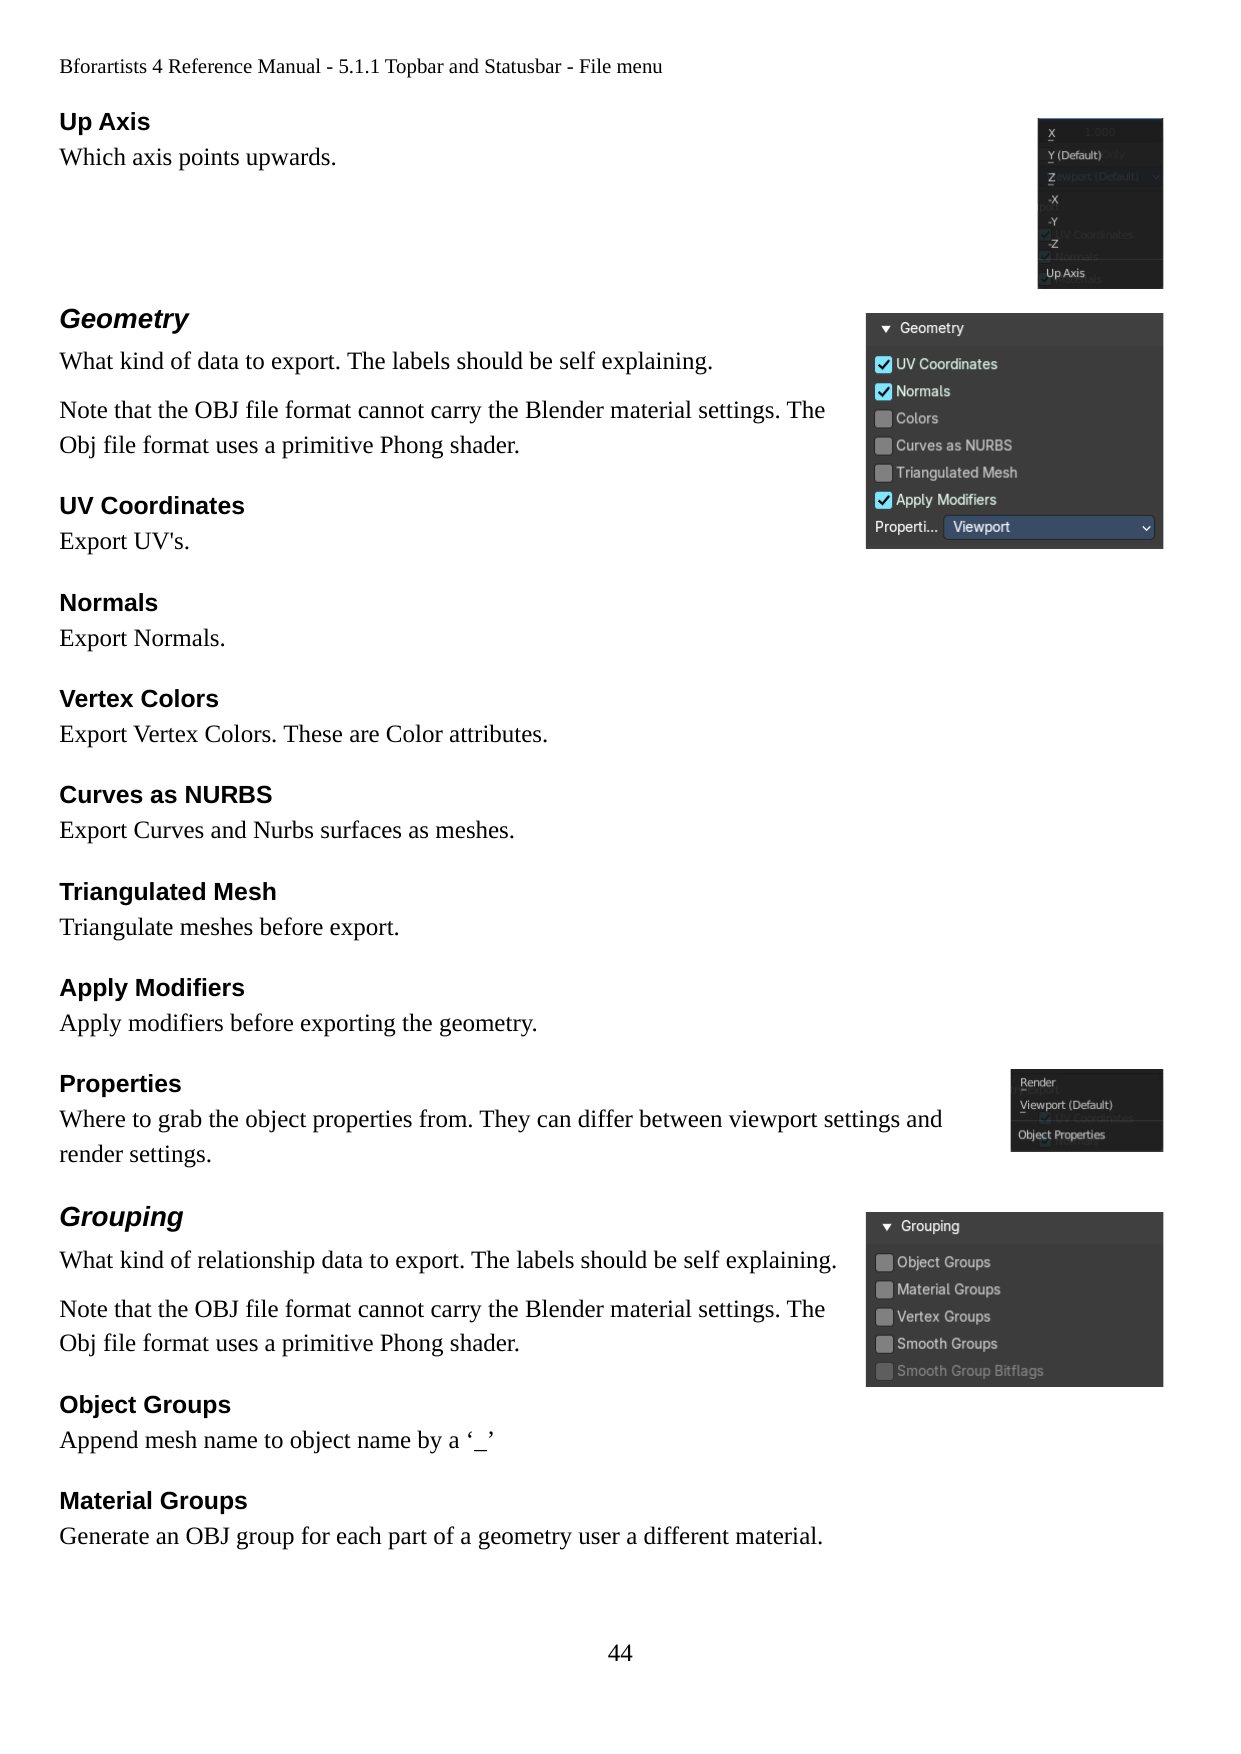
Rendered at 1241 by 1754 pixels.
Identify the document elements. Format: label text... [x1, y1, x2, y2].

subtitle Normals [59, 588, 1181, 616]
subtitle Properties [59, 1069, 1010, 1098]
text Export UV's. [59, 526, 1181, 555]
text Triangulate meshes before export. [59, 912, 1181, 940]
subtitle [1164, 1069, 1181, 1098]
subtitle Material Groups [59, 1486, 1181, 1515]
subtitle [1164, 491, 1181, 520]
text Apply modifiers before exporting the geometry. [59, 1008, 1181, 1037]
subtitle Triangulated Mesh [59, 877, 1181, 905]
picture [1037, 118, 1164, 289]
picture [865, 1212, 1164, 1387]
text Export Normals. [59, 623, 1181, 651]
subtitle Up Axis [59, 107, 1181, 136]
text Export Curves and Nurbs surfaces as meshes. [59, 815, 1181, 844]
text What kind of relationship data to export. The labels should be self explaining. [59, 1245, 865, 1273]
text Export Vertex Colors. These are Color attributes. [59, 719, 1181, 748]
text Append mesh name to object name by a ‘_’ [59, 1425, 1181, 1453]
subtitle Grouping [59, 1200, 1181, 1232]
subtitle Curves as NURBS [59, 781, 1181, 809]
text Generate an OBJ group for each part of a geometry user a different material. [59, 1521, 1181, 1550]
subtitle Object Groups [59, 1390, 1181, 1418]
text What kind of data to export. The labels should be self explaining. [59, 346, 865, 375]
text Note that the OBJ file format cannot carry the Blender material settings. The Obj file format uses a primitive Phong shader. [59, 1294, 865, 1357]
text Where to grab the object properties from. They can differ between viewport settings and render settings. [59, 1104, 1181, 1168]
picture [1010, 1069, 1164, 1152]
text Which axis points upwards. [59, 142, 1037, 171]
text Note that the OBJ file format cannot carry the Blender material settings. The Obj file format uses a primitive Phong shader. [59, 395, 865, 459]
subtitle Apply Modifiers [59, 973, 1181, 1002]
subtitle Geometry [59, 302, 1181, 334]
picture [865, 313, 1164, 549]
subtitle UV Coordinates [59, 491, 865, 520]
subtitle Vertex Colors [59, 684, 1181, 713]
